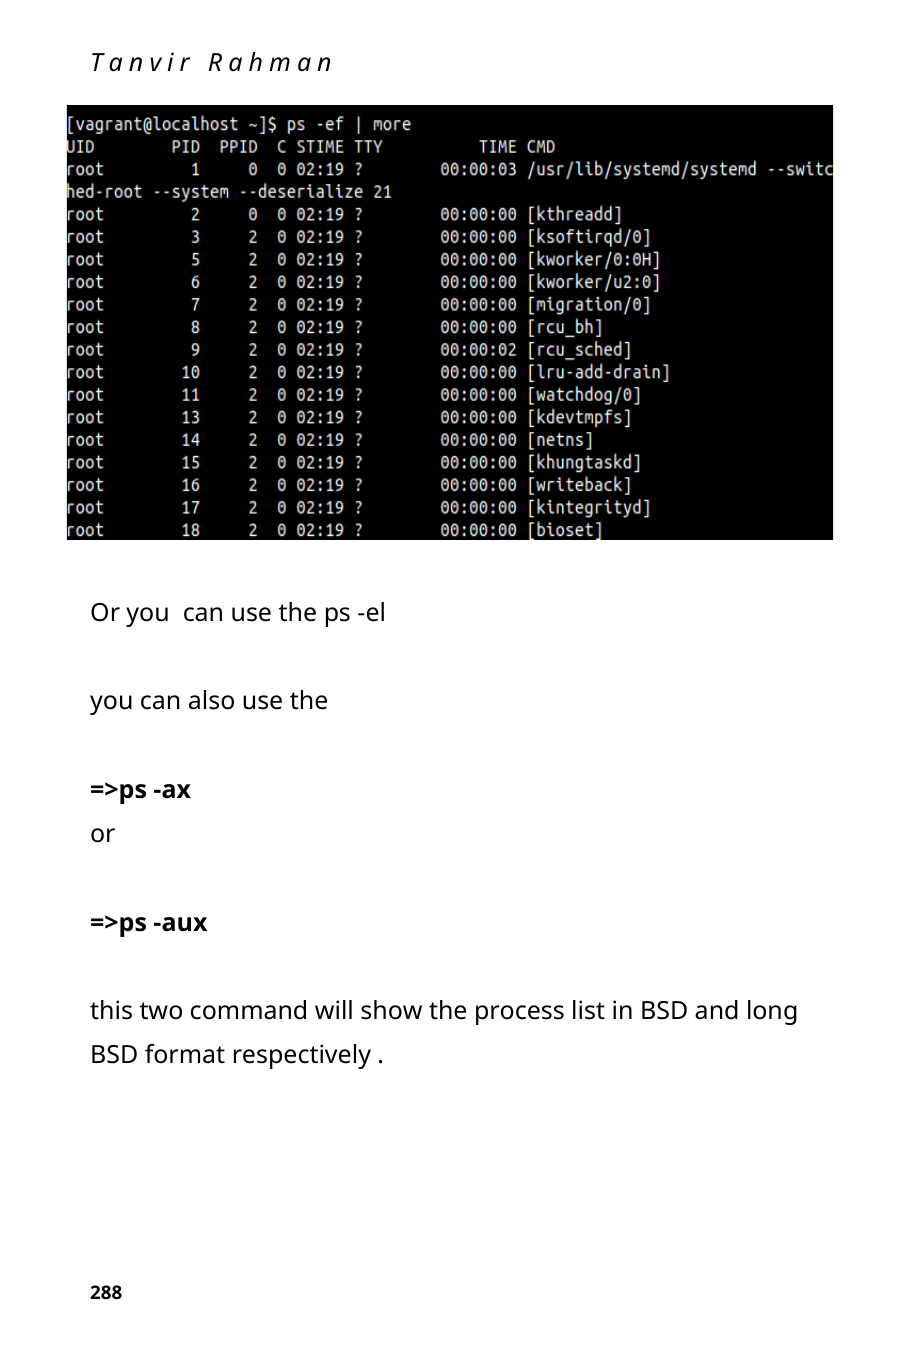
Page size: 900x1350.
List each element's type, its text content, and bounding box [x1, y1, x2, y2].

text =>ps -aux [90, 904, 810, 938]
text Or you can use the ps -el [90, 594, 810, 628]
picture [66, 105, 834, 540]
text or [90, 816, 810, 850]
text =>ps -ax [90, 772, 810, 806]
text this two command will show the process list in BSD and long BSD format respectively . [90, 993, 810, 1071]
text you can also use the [90, 683, 810, 717]
